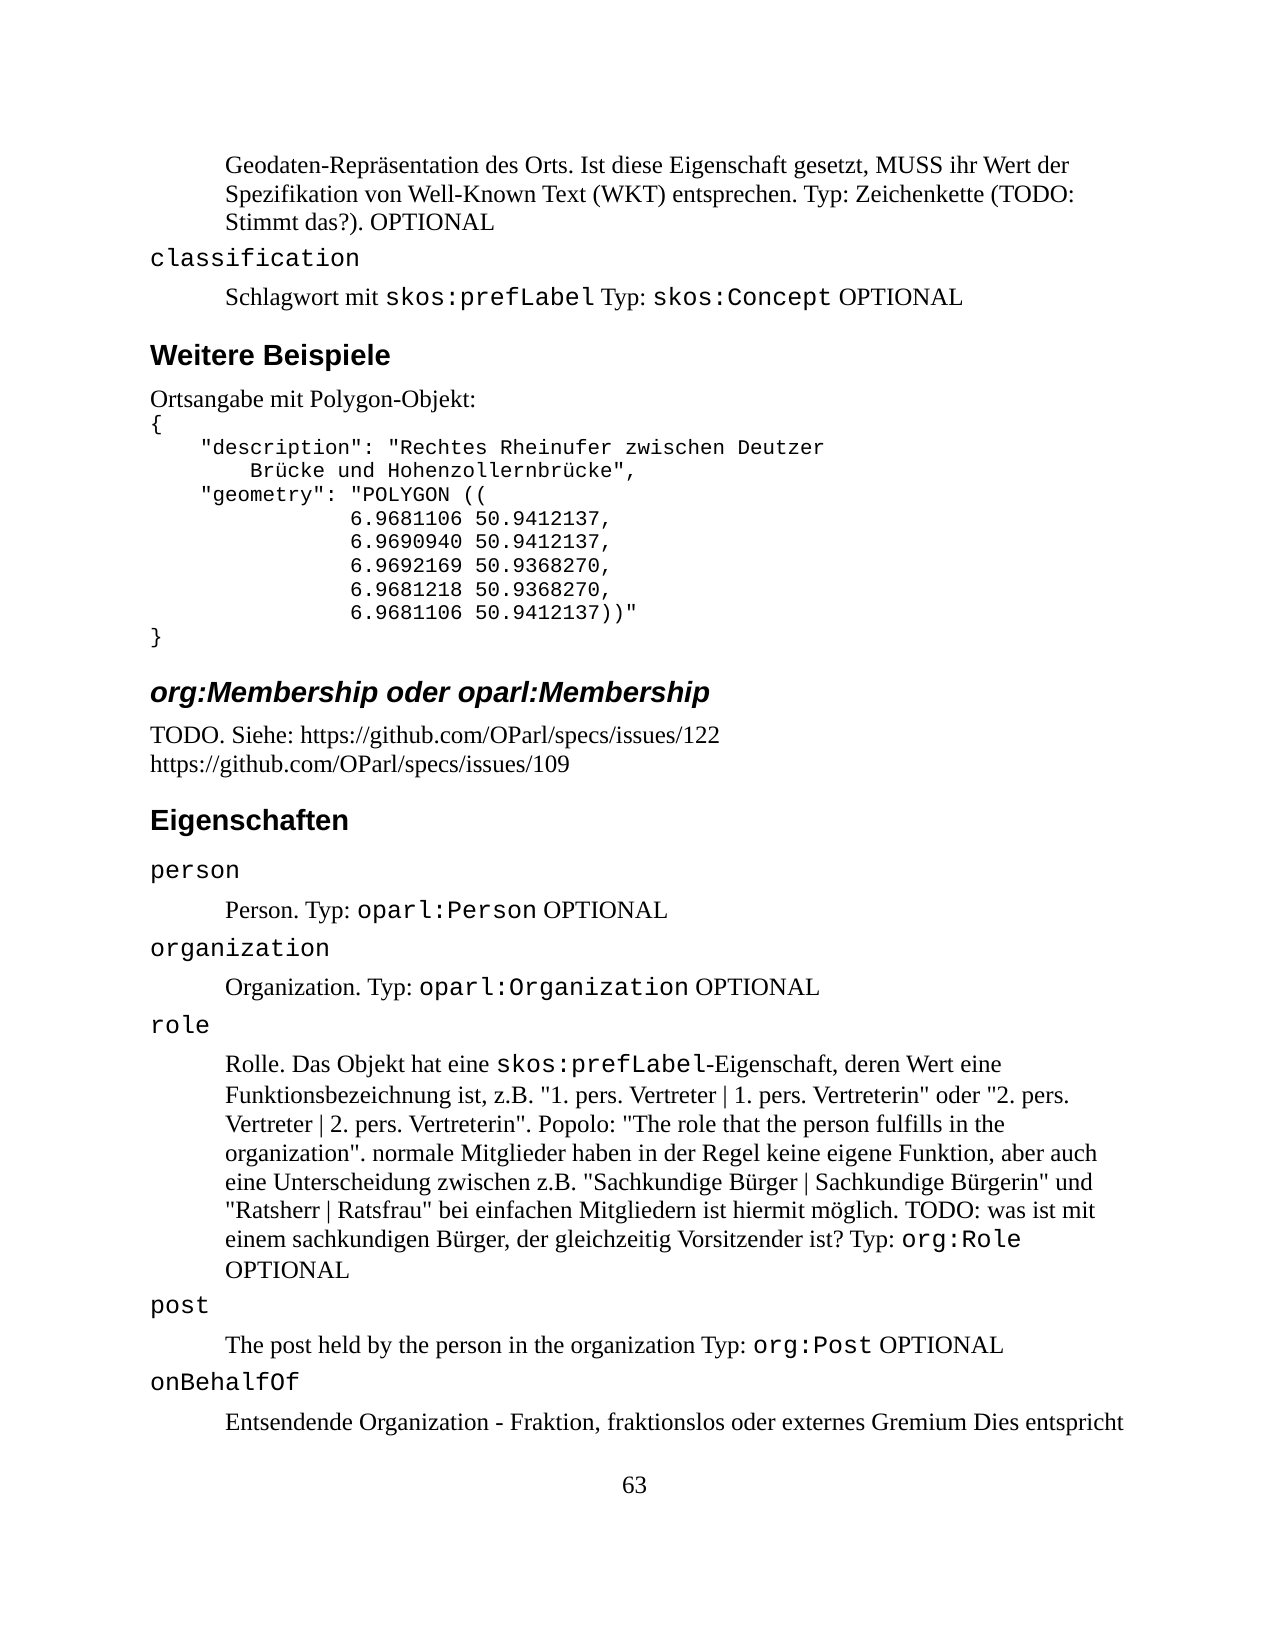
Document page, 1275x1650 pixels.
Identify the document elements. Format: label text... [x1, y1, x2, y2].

text 6.9690940 50.9412137, [150, 531, 1125, 555]
text TODO. Siehe: https://github.com/OParl/specs/issues/122 https://github.com/OParl/specs/issues/109 [150, 721, 1125, 778]
text Rolle. Das Objekt hat eine skos:prefLabel-Eigenschaft, deren Wert eine Funktionsbezeichnung ist, z.B. "1. pers. Vertreter | 1. pers. Vertreterin" oder "2. pers. Vertreter | 2. pers. Vertreterin". Popolo: "The role that the person fulfills in the organization". normale Mitglieder haben in der Regel keine eigene Funktion, aber auch eine Unterscheidung zwischen z.B. "Sachkundige Bürger | Sachkundige Bürgerin" und "Ratsherr | Ratsfrau" bei einfachen Mitgliedern ist hiermit möglich. TODO: was ist mit einem sachkundigen Bürger, der gleichzeitig Vorsitzender ist? Typ: org:Role OPTIONAL [225, 1049, 1125, 1284]
subtitle Eigenschaften [150, 803, 1125, 837]
text } [150, 626, 1125, 649]
subtitle Weitere Beispiele [150, 338, 1125, 372]
text Schlagwort mit skos:prefLabel Typ: skos:Concept OPTIONAL [225, 282, 1125, 313]
subtitle org:Membership oder oparl:Membership [150, 674, 1125, 708]
text Ortsangabe mit Polygon-Objekt: [150, 384, 1125, 413]
text onBehalfOf [150, 1370, 1125, 1398]
text Brücke und Hohenzollernbrücke", [150, 460, 1125, 484]
text 6.9681106 50.9412137))" [150, 602, 1125, 626]
text { [150, 413, 1125, 437]
text post [150, 1293, 1125, 1321]
text organization [150, 935, 1125, 963]
text Entsendende Organization - Fraktion, fraktionslos oder externes Gremium Dies entspricht [225, 1407, 1125, 1436]
text The post held by the person in the organization Typ: org:Post OPTIONAL [225, 1330, 1125, 1361]
text Geodaten-Repräsentation des Orts. Ist diese Eigenschaft gesetzt, MUSS ihr Wert der Spezifikation von Well-Known Text (WKT) entsprechen. Typ: Zeichenkette (TODO: Stimmt das?). OPTIONAL [225, 150, 1125, 236]
text "description": "Rechtes Rheinufer zwischen Deutzer [150, 437, 1125, 460]
text Person. Typ: oparl:Person OPTIONAL [225, 895, 1125, 926]
text "geometry": "POLYGON (( [150, 484, 1125, 508]
text 6.9692169 50.9368270, [150, 555, 1125, 579]
text role [150, 1012, 1125, 1041]
text Organization. Typ: oparl:Organization OPTIONAL [225, 972, 1125, 1003]
text 6.9681106 50.9412137, [150, 508, 1125, 531]
text person [150, 858, 1125, 886]
text 6.9681218 50.9368270, [150, 579, 1125, 602]
text classification [150, 245, 1125, 273]
